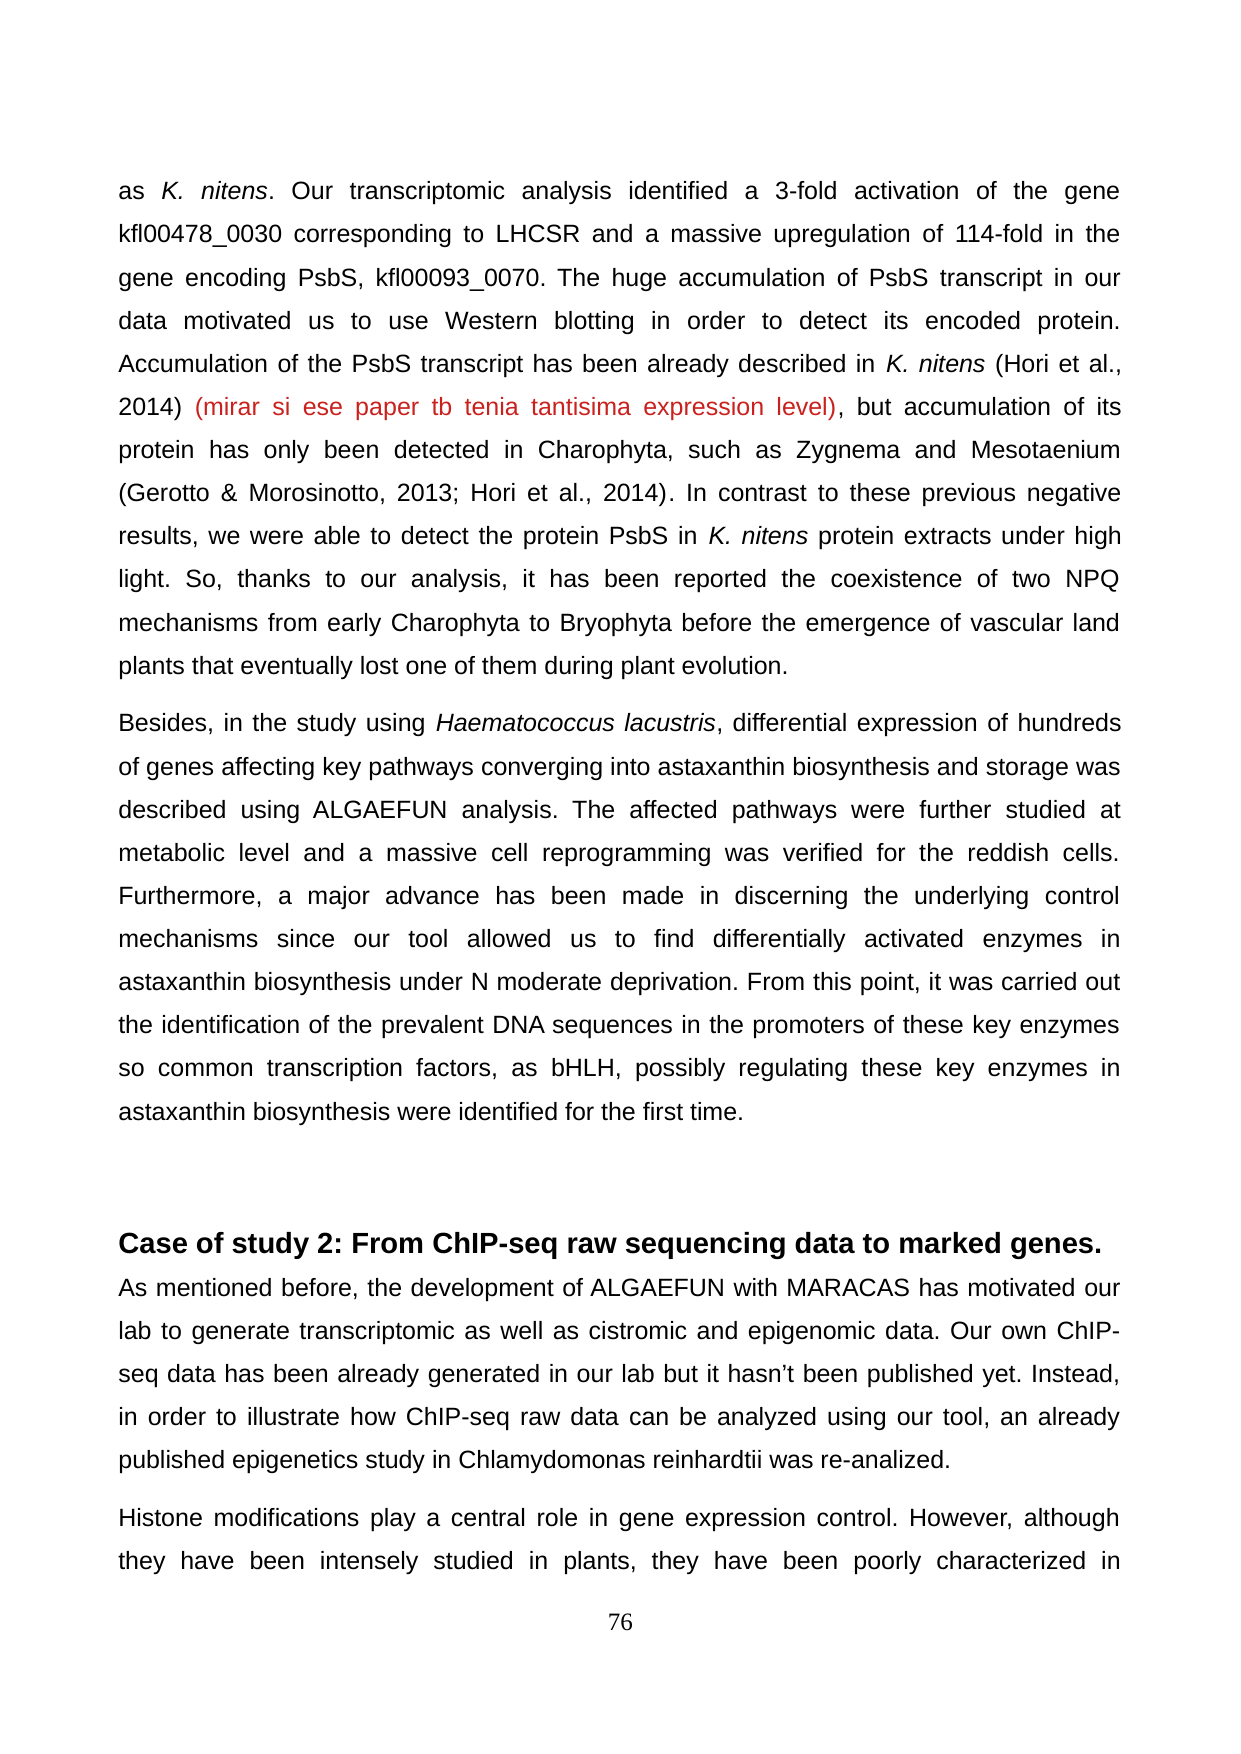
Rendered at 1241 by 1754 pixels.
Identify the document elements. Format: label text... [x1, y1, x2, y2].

text As mentioned before, the development of ALGAEFUN with MARACAS has motivated our lab to generate transcriptomic as well as cistromic and epigenomic data. Our own ChIP-seq data has been already generated in our lab but it hasn’t been published yet. Instead, in order to illustrate how ChIP-seq raw data can be analyzed using our tool, an already published epigenetics study in Chlamydomonas reinhardtii was re-analized. [118, 1273, 1122, 1474]
text Besides, in the study using Haematococcus lacustris, differential expression of hundreds of genes affecting key pathways converging into astaxanthin biosynthesis and storage was described using ALGAEFUN analysis. The affected pathways were further studied at metabolic level and a massive cell reprogramming was verified for the reddish cells. Furthermore, a major advance has been made in discerning the underlying control mechanisms since our tool allowed us to find differentially activated enzymes in astaxanthin biosynthesis under N moderate deprivation. From this point, it was carried out the identification of the prevalent DNA sequences in the promoters of these key enzymes so common transcription factors, as bHLH, possibly regulating these key enzymes in astaxanthin biosynthesis were identified for the first time. [118, 708, 1122, 1125]
text Histone modifications play a central role in gene expression control. However, although they have been intensely studied in plants, they have been poorly characterized in [118, 1503, 1122, 1575]
text as K. nitens. Our transcriptomic analysis identified a 3-fold activation of the gene kfl00478_0030 corresponding to LHCSR and a massive upregulation of 114-fold in the gene encoding PsbS, kfl00093_0070. The huge accumulation of PsbS transcript in our data motivated us to use Western blotting in order to detect its encoded protein. Accumulation of the PsbS transcript has been already described in K. nitens (Hori et al., 2014)⁠ (mirar si ese paper tb tenia tantisima expression level), but accumulation of its protein has only been detected in Charophyta, such as Zygnema and Mesotaenium (Gerotto & Morosinotto, 2013; Hori et al., 2014)⁠. In contrast to these previous negative results, we were able to detect the protein PsbS in K. nitens protein extracts under high light. So, thanks to our analysis, it has been reported the coexistence of two NPQ mechanisms from early Charophyta to Bryophyta before the emergence of vascular land plants that eventually lost one of them during plant evolution. [118, 176, 1122, 679]
subtitle Case of study 2: From ChIP-seq raw sequencing data to marked genes. [118, 1227, 1122, 1260]
